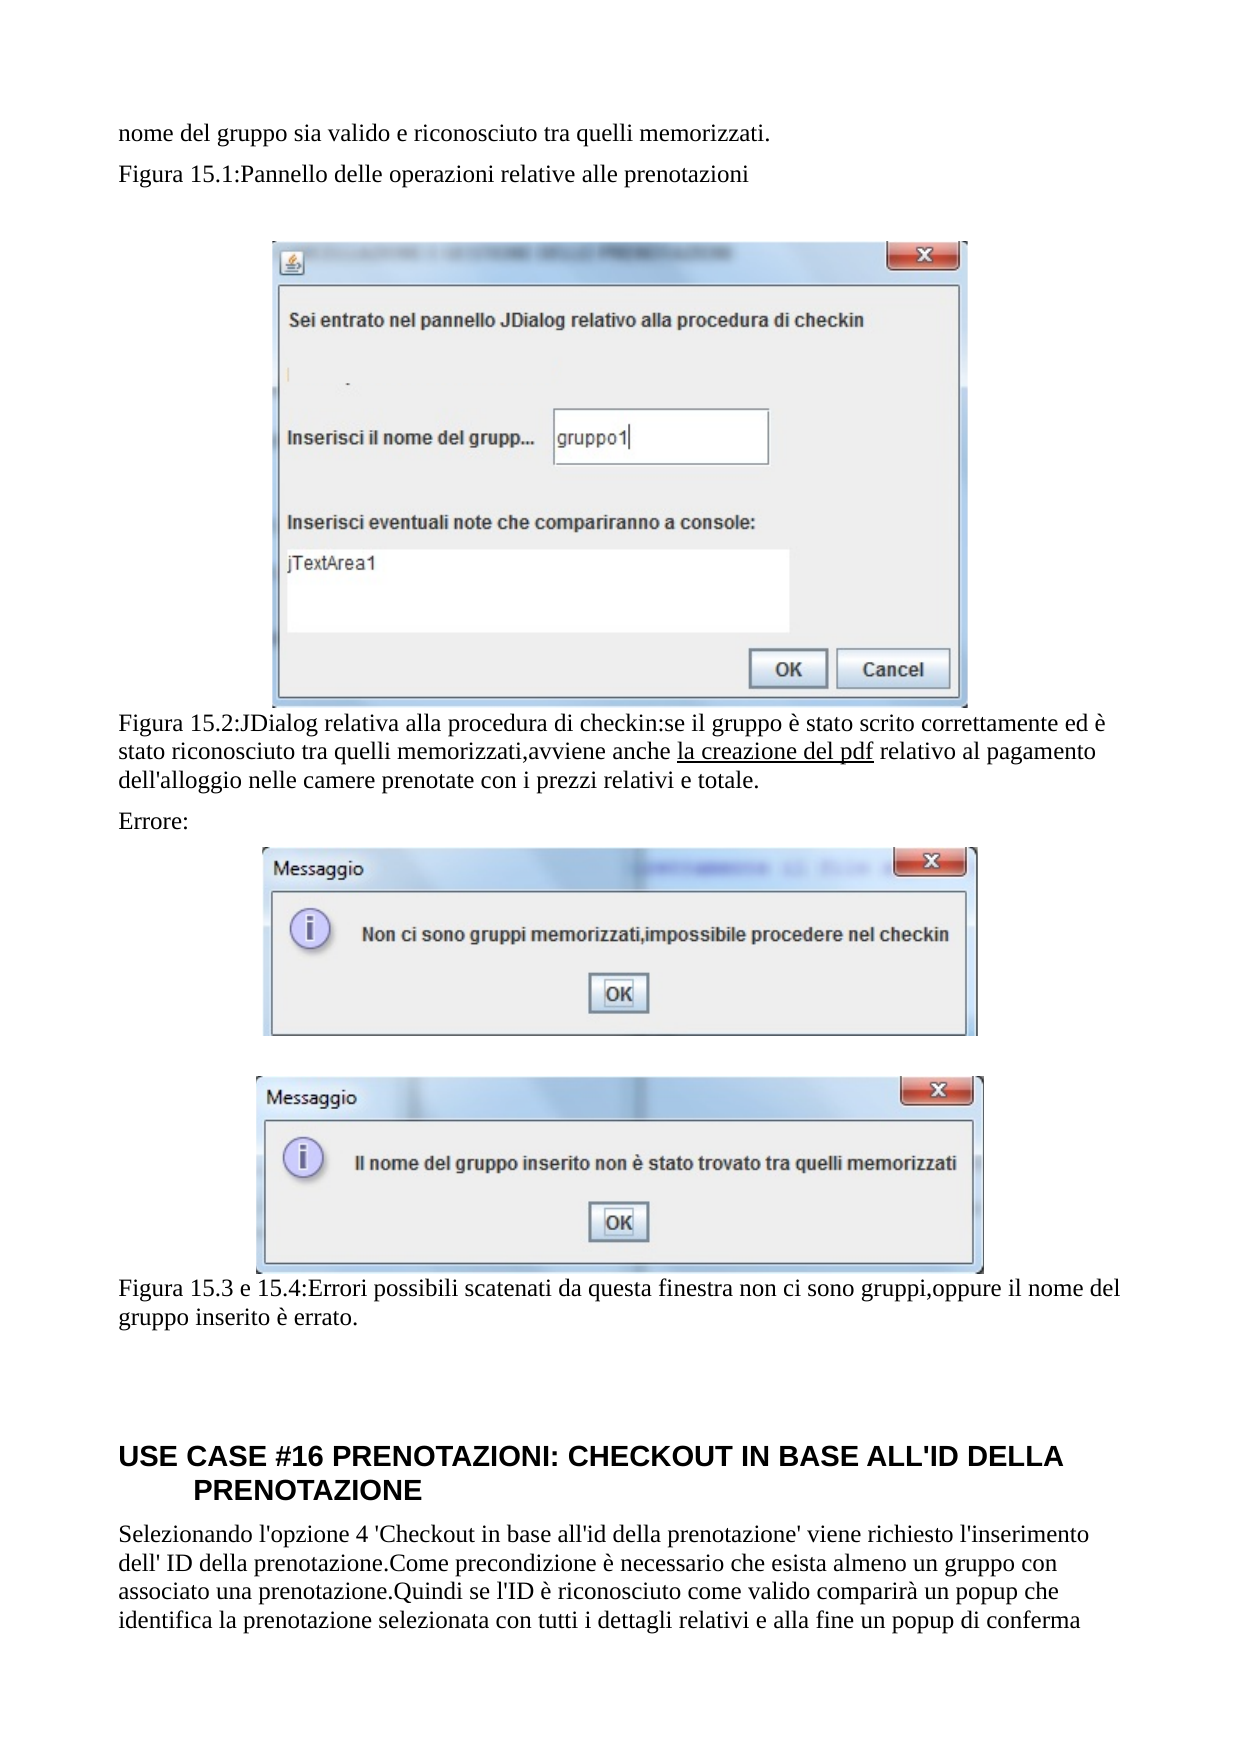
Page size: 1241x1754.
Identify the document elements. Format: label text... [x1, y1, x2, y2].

text Figura 15.1:Pannello delle operazioni relative alle prenotazioni [118, 159, 1122, 188]
text Selezionando l'opzione 4 'Checkout in base all'id della prenotazione' viene richiesto l'inserimento dell' ID della prenotazione.Come precondizione è necessario che esista almeno un gruppo con associato una prenotazione.Quindi se l'ID è riconosciuto come valido comparirà un popup che identifica la prenotazione selezionata con tutti i dettagli relativi e alla fine un popup di conferma [118, 1519, 1122, 1634]
text nome del gruppo sia valido e riconosciuto tra quelli memorizzati. [118, 118, 1122, 147]
picture [262, 847, 978, 1036]
text Figura 15.2:JDialog relativa alla procedura di checkin:se il gruppo è stato scrito correttamente ed è stato riconosciuto tra quelli memorizzati,avviene anche la creazione del pdf relativo al pagamento dell'alloggio nelle camere prenotate con i prezzi relativi e totale. [118, 708, 1122, 794]
text Errore: [118, 806, 1122, 835]
picture [256, 1076, 984, 1274]
text Figura 15.3 e 15.4:Errori possibili scatenati da questa finestra non ci sono gruppi,oppure il nome del gruppo inserito è errato. [118, 1274, 1122, 1331]
picture [272, 241, 968, 708]
subtitle USE CASE #16 PRENOTAZIONI: CHECKOUT IN BASE ALL'ID DELLA PRENOTAZIONE [118, 1439, 1122, 1506]
